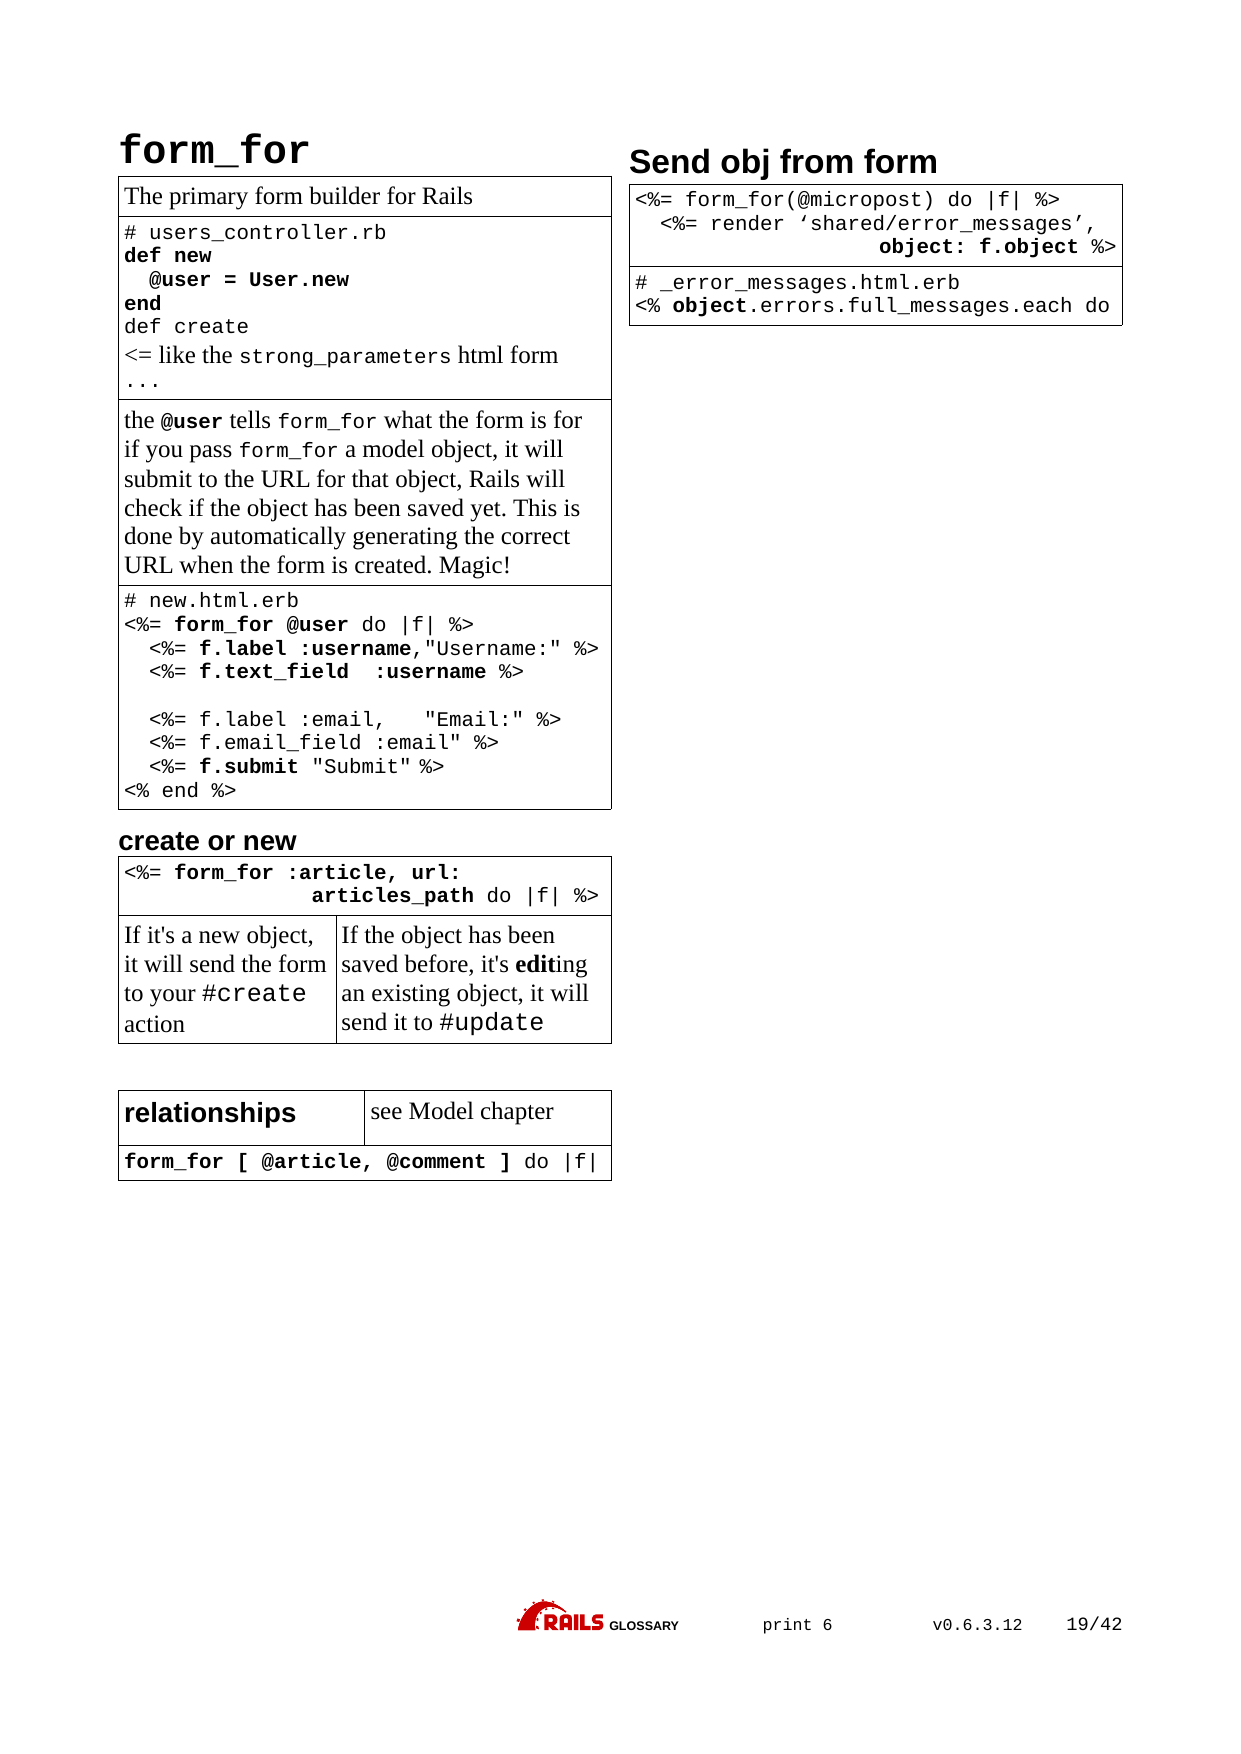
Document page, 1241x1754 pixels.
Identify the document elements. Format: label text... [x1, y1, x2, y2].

subtitle create or new [118, 824, 611, 856]
table_cell If it's a new object, it will send the form to your #create action [119, 916, 336, 1043]
table_header see Model chapter [365, 1091, 611, 1145]
table_cell If the object has been saved before, it's editing an existing object, it will send it to #update [337, 916, 611, 1043]
table_header form_for [ @article, @comment ] do |f| [119, 1146, 611, 1180]
table_cell # new.html.erb <%= form_for @user do |f| %> <%= f.label :username,"Username:" %> <%= f.text_field :username %> <%= f.label :email, "Email:" %> <%= f.email_field :email" %> <%= f.submit "Submit" %> <% end %> [119, 586, 611, 809]
table_cell # _error_messages.html.erb <% object.errors.full_messages.each do [630, 267, 1122, 325]
table_header relationships [119, 1091, 364, 1145]
table_cell the @user tells form_for what the form is for if you pass form_for a model object, it will submit to the URL for that object, Rails will check if the object has been saved yet. This is done by automatically generating the correct URL when the form is created. Magic! [119, 400, 611, 585]
table_header <%= form_for(@micropost) do |f| %> <%= render ‘shared/error_messages’, object: f.object %> [630, 185, 1122, 266]
subtitle form_for [118, 130, 611, 176]
table_cell # users_controller.rb def new @user = User.new end def create <= like the strong_parameters html form ... [119, 217, 611, 399]
table_header The primary form builder for Rails [119, 177, 611, 216]
table_header <%= form_for :article, url: articles_path do |f| %> [119, 857, 611, 915]
subtitle Send obj from form [629, 142, 1122, 181]
